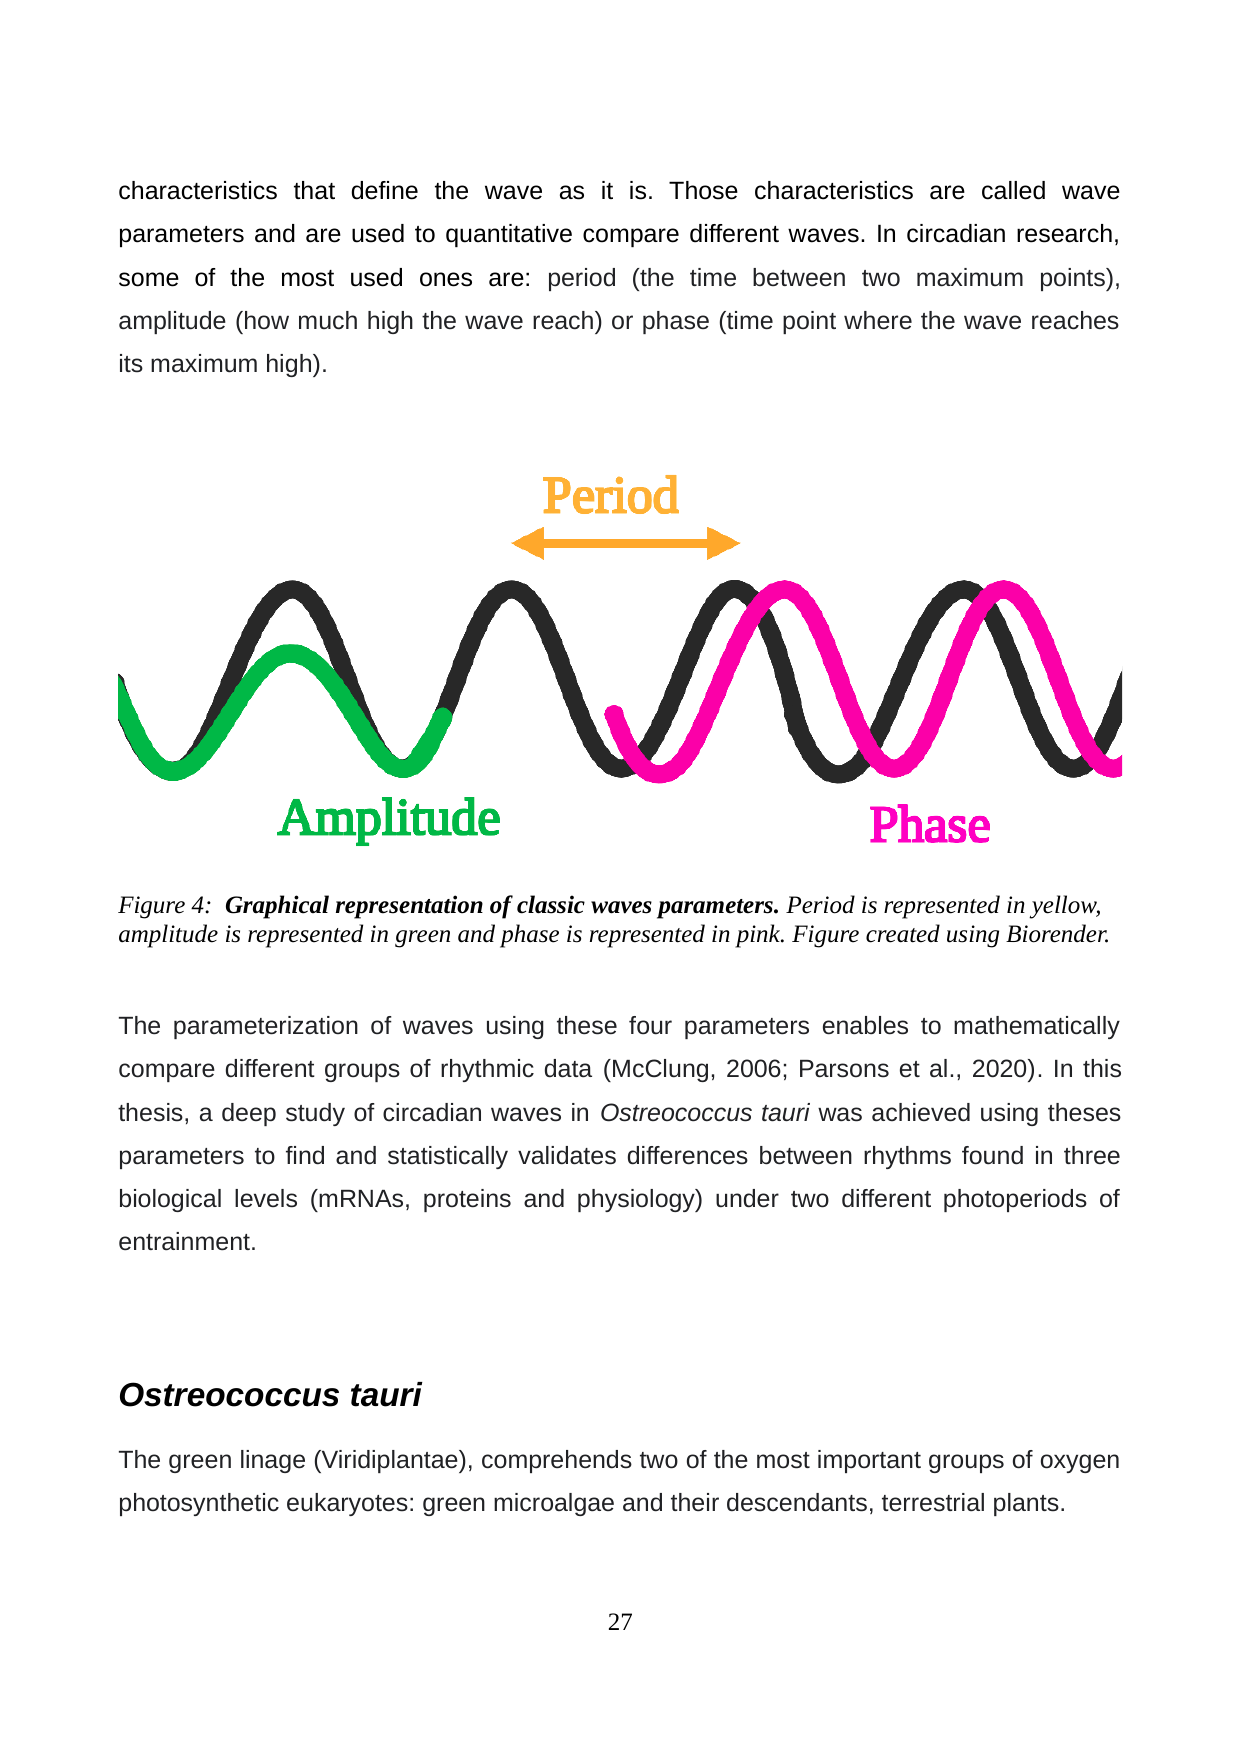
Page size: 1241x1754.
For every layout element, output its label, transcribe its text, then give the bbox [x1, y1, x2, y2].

text characteristics that define the wave as it is. Those characteristics are called wave parameters and are used to quantitative compare different waves. In circadian research, some of the most used ones are: period (the time between two maximum points), amplitude (how much high the wave reach) or phase (time point where the wave reaches its maximum high). [118, 176, 1122, 378]
text The green linage (Viridiplantae), comprehends two of the most important groups of oxygen photosynthetic eukaryotes: green microalgae and their descendants, terrestrial plants. [118, 1445, 1122, 1517]
picture [118, 444, 1123, 891]
subtitle Ostreococcus tauri [118, 1375, 1122, 1413]
text The parameterization of waves using these four parameters enables to mathematically compare different groups of rhythmic data (McClung, 2006; Parsons et al., 2020)⁠⁠. In this thesis, a deep study of circadian waves in Ostreococcus tauri was achieved using theses parameters to find and statistically validates differences between rhythms found in three biological levels (mRNAs, proteins and physiology) under two different photoperiods of entrainment. [118, 1011, 1122, 1256]
text Figure 4: Graphical representation of classic waves parameters. Period is represented in yellow, amplitude is represented in green and phase is represented in pink. Figure created using Biorender. [118, 891, 1122, 948]
